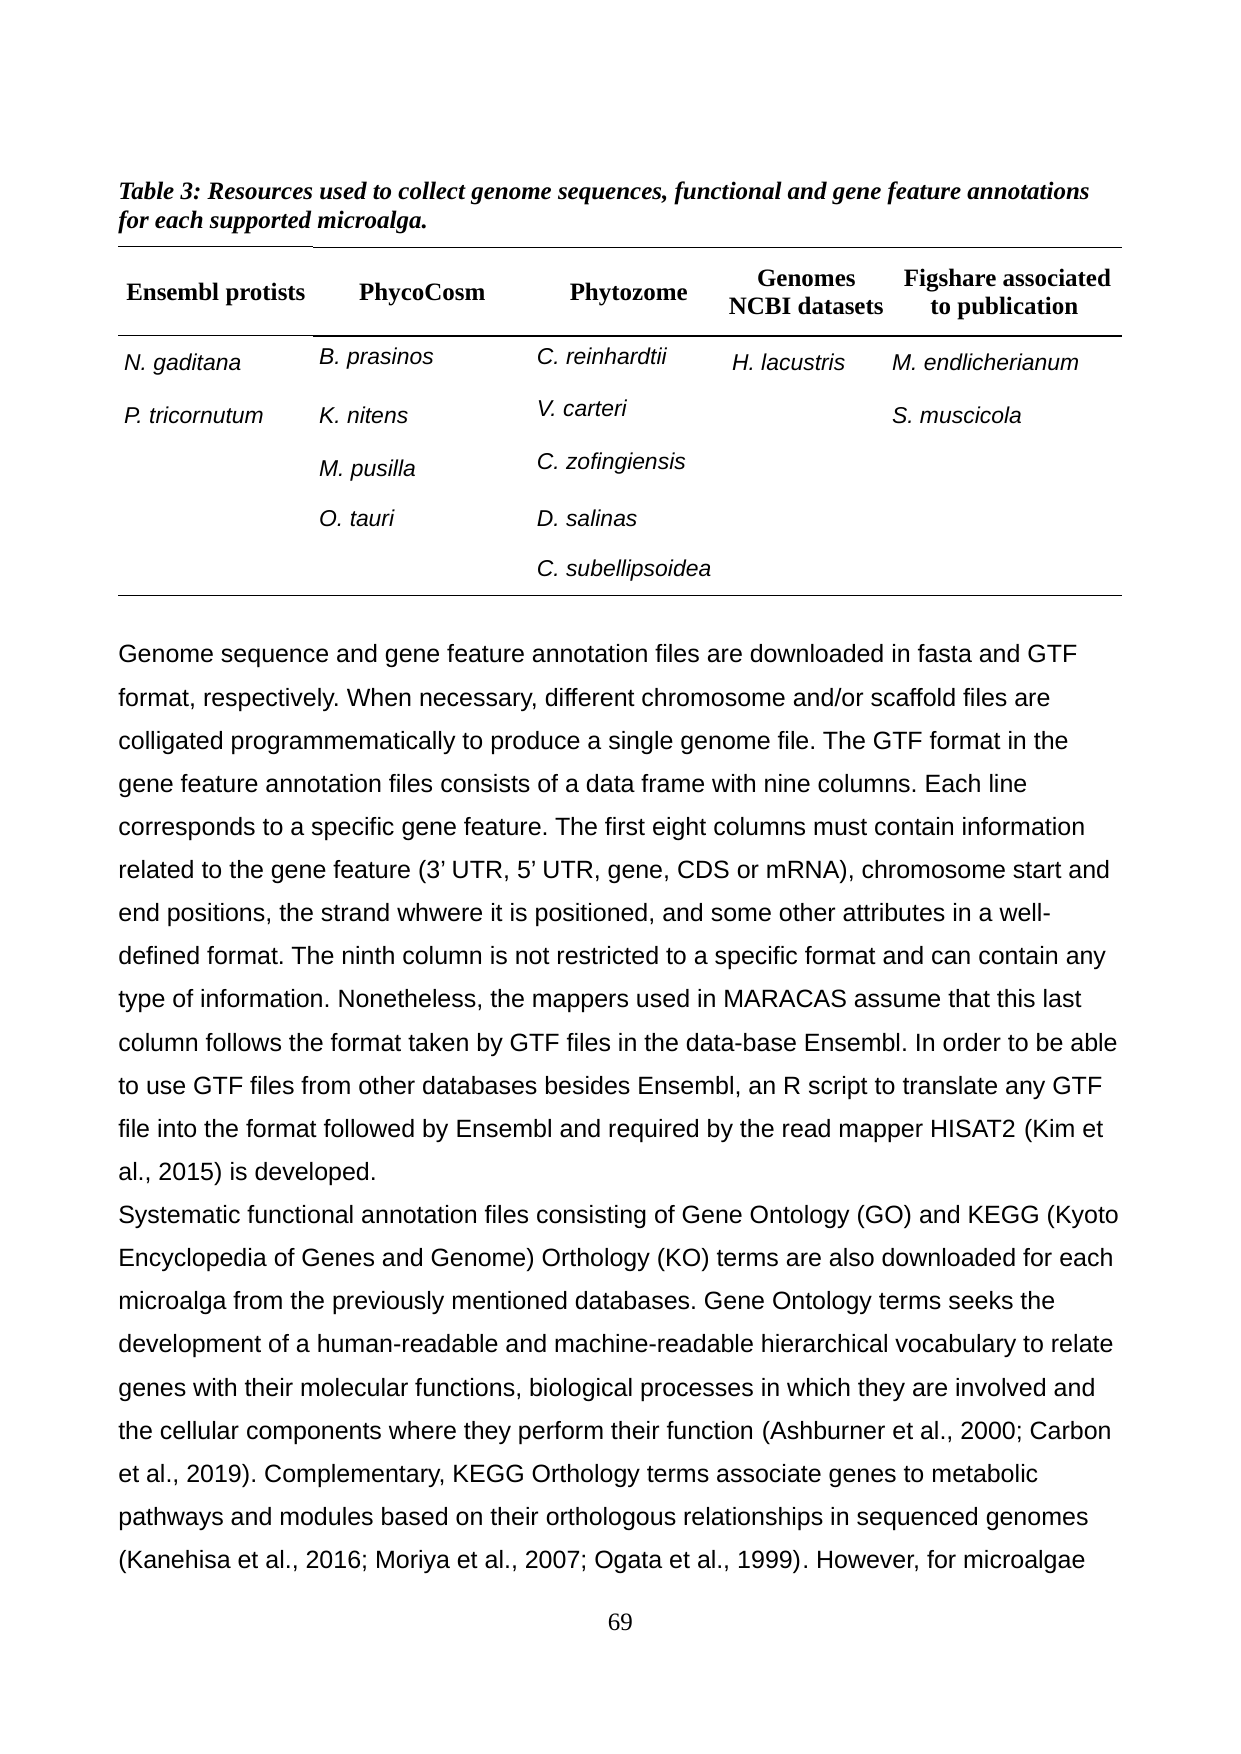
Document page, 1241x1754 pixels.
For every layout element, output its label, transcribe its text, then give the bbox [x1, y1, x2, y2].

table_cell B. prasinos [313, 337, 531, 388]
table_cell C. subellipsoidea [531, 542, 726, 595]
table_cell [118, 542, 313, 595]
table_cell S. muscicola [886, 388, 1122, 442]
table_cell [726, 442, 886, 494]
table_cell P. tricornutum [118, 388, 313, 442]
table_cell M. endlicherianum [886, 337, 1122, 388]
table_cell [313, 542, 531, 595]
table_cell V. carteri [531, 388, 726, 442]
table_cell H. lacustris [726, 337, 886, 388]
table_cell [726, 542, 886, 595]
table_header Ensembl protists [118, 247, 313, 335]
table_header Phytozome [531, 248, 726, 335]
text Systematic functional annotation files consisting of Gene Ontology (GO) and KEGG (Kyoto Encyclopedia of Genes and Genome) Orthology (KO) terms are also downloaded for each microalga from the previously mentioned databases. Gene Ontology terms seeks the development of a human-readable and machine-readable hierarchical vocabulary to relate genes with their molecular functions, biological processes in which they are involved and the cellular components where they perform their function (Ashburner et al., 2000; Carbon et al., 2019)⁠. Complementary, KEGG Orthology terms associate genes to metabolic pathways and modules based on their orthologous relationships in sequenced genomes (Kanehisa et al., 2016; Moriya et al., 2007; Ogata et al., 1999)⁠. However, for microalgae [118, 1200, 1122, 1574]
table_header Figshare associated to publication [886, 248, 1122, 335]
table_cell [118, 494, 313, 542]
table_cell C. zofingiensis [531, 442, 726, 494]
table_cell K. nitens [313, 388, 531, 442]
table_cell [886, 494, 1122, 542]
table_cell M. pusilla [313, 442, 531, 494]
table_cell C. reinhardtii [531, 337, 726, 388]
table_cell [726, 494, 886, 542]
text Genome sequence and gene feature annotation files are downloaded in fasta and GTF format, respectively. When necessary, different chromosome and/or scaffold files are colligated programmematically to produce a single genome file. The GTF format in the gene feature annotation files consists of a data frame with nine columns. Each line corresponds to a specific gene feature. The first eight columns must contain information related to the gene feature (3’ UTR, 5’ UTR, gene, CDS or mRNA), chromosome start and end positions, the strand whwere it is positioned, and some other attributes in a well-defined format. The ninth column is not restricted to a specific format and can contain any type of information. Nonetheless, the mappers used in MARACAS assume that this last column follows the format taken by GTF files in the data-base Ensembl. In order to be able to use GTF files from other databases besides Ensembl, an R script to translate any GTF file into the format followed by Ensembl and required by the read mapper HISAT2 (Kim et al., 2015)⁠ is developed. [118, 639, 1122, 1186]
table_cell [886, 542, 1122, 595]
table_cell O. tauri [313, 494, 531, 542]
table_header Genomes NCBI datasets [726, 248, 886, 335]
table_cell D. salinas [531, 494, 726, 542]
text Table 3: Resources used to collect genome sequences, functional and gene feature annotations for each supported microalga. [118, 176, 1122, 234]
table_header PhycoCosm [313, 248, 531, 335]
table_cell N. gaditana [118, 336, 313, 388]
table_cell [118, 442, 313, 494]
table_cell [886, 442, 1122, 494]
table_cell [726, 388, 886, 442]
